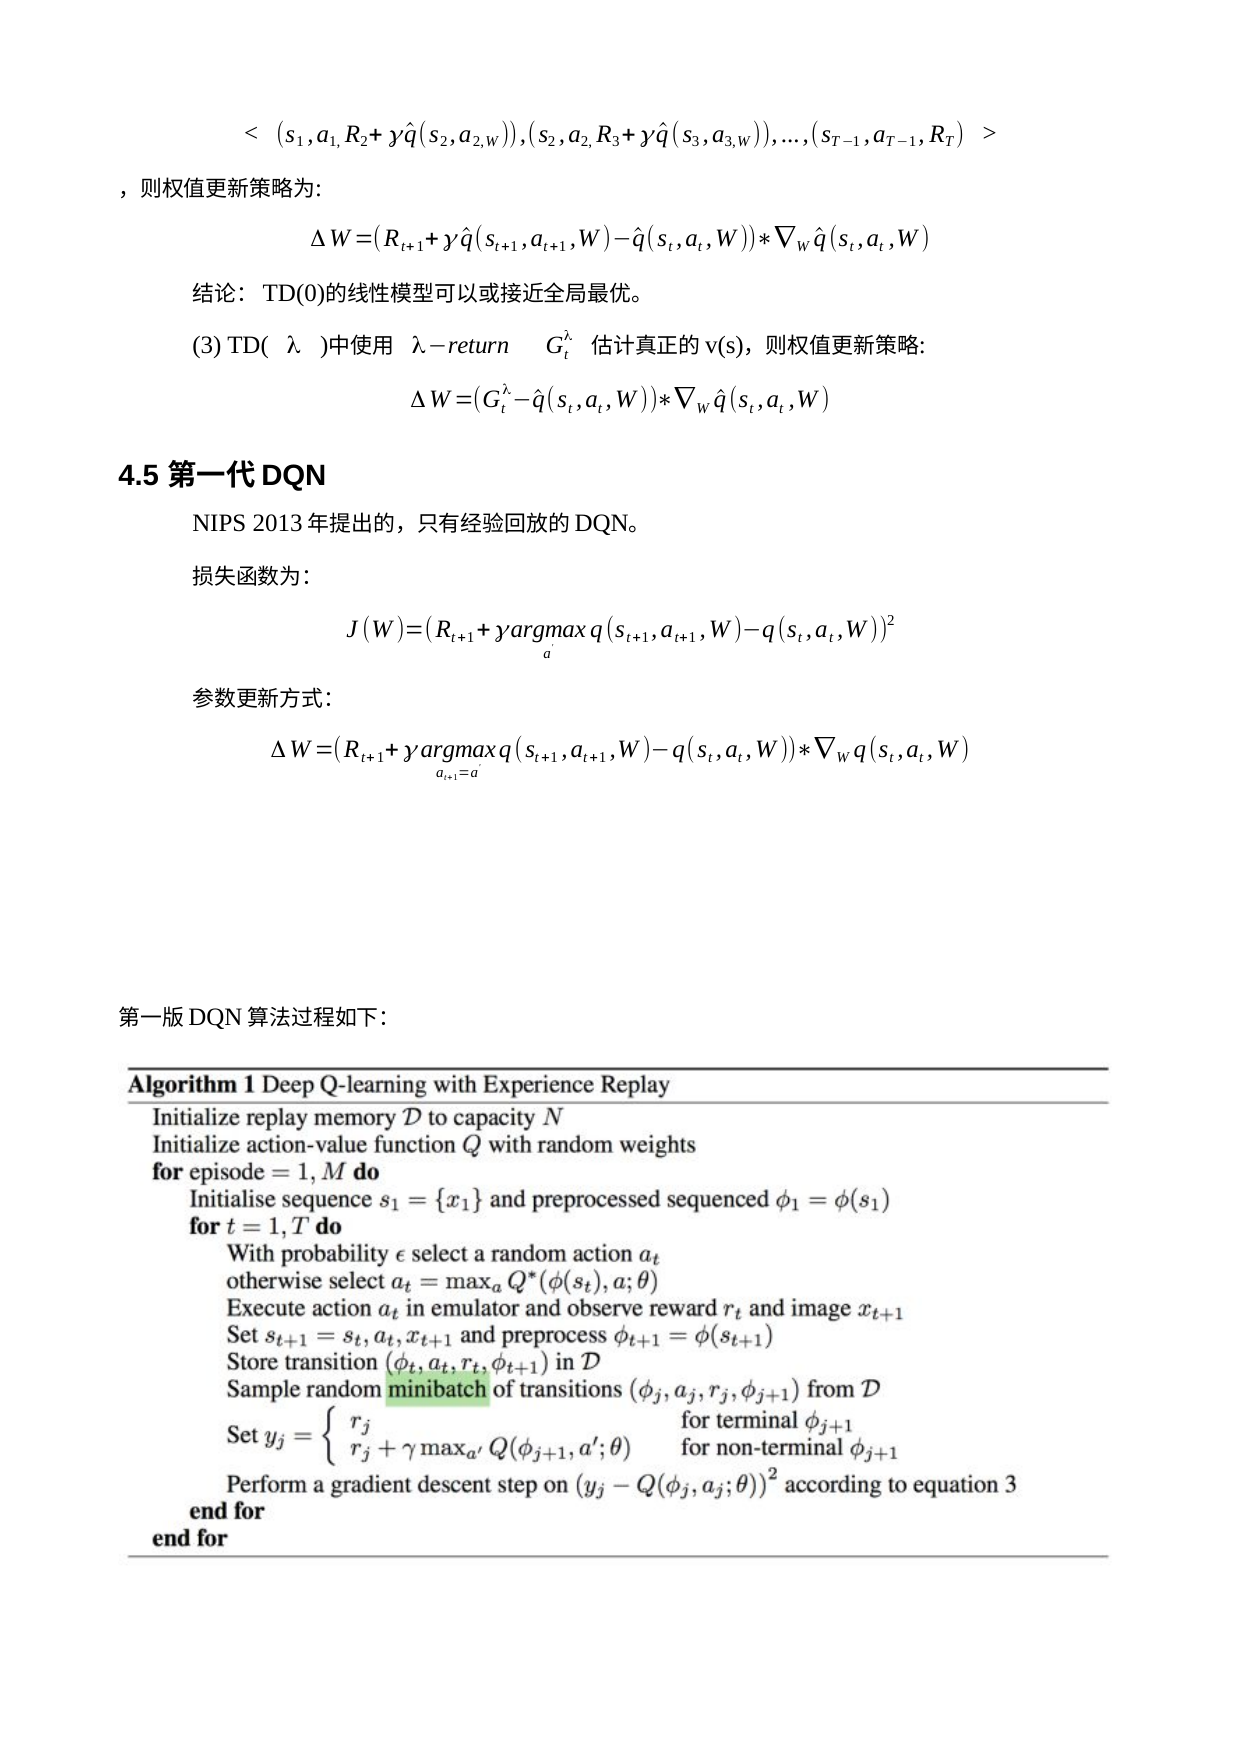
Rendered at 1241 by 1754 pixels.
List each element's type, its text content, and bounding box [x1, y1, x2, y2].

text 结论： TD(0)的线性模型可以或接近全局最优。 [118, 276, 1122, 307]
text (3) TD()中使用估计真正的v(s)，则权值更新策略: [118, 328, 1122, 363]
text ，则权值更新策略为: [118, 171, 1122, 203]
text 第一版DQN算法过程如下： [118, 999, 1122, 1031]
text 损失函数为： [118, 559, 1122, 590]
text NIPS 2013年提出的，只有经验回放的DQN。 [118, 506, 1122, 538]
text 参数更新方式： [118, 681, 1122, 713]
text <> [118, 118, 1122, 151]
picture [118, 1052, 1123, 1571]
subtitle 4.5 第一代DQN [118, 451, 1122, 494]
